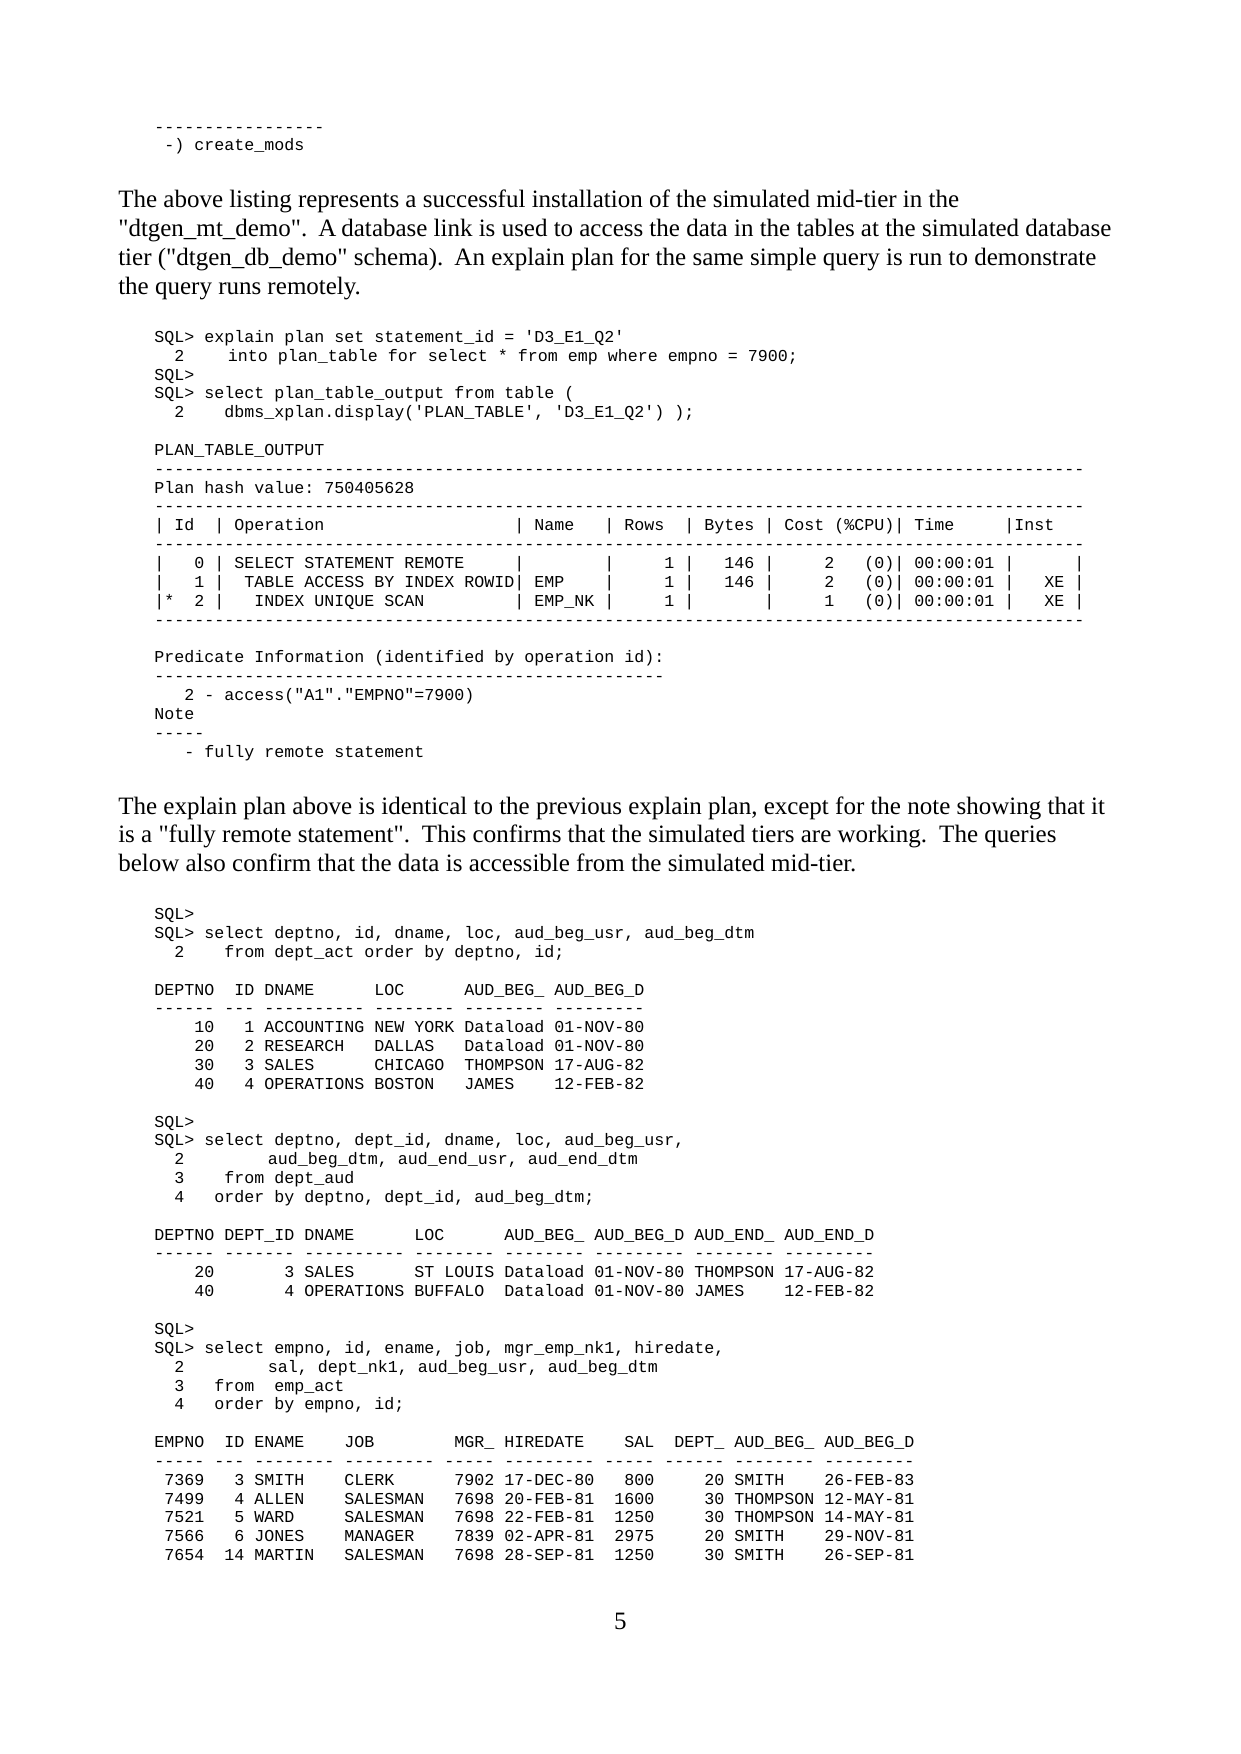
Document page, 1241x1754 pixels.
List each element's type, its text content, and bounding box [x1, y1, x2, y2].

text --------------------------------------------------------------------------------------------- [154, 498, 1086, 517]
text 7499 4 ALLEN SALESMAN 7698 20-FEB-81 1600 30 THOMPSON 12-MAY-81 [154, 1490, 1086, 1509]
text SQL> select deptno, id, dname, loc, aud_beg_usr, aud_beg_dtm [154, 924, 1086, 943]
text ----------------- [154, 118, 1086, 137]
text 7521 5 WARD SALESMAN 7698 22-FEB-81 1250 30 THOMPSON 14-MAY-81 [154, 1509, 1086, 1528]
text 2 dbms_xplan.display('PLAN_TABLE', 'D3_E1_Q2') ); [154, 404, 1086, 423]
text SQL> [154, 1321, 1086, 1339]
text 30 3 SALES CHICAGO THOMPSON 17-AUG-82 [154, 1057, 1086, 1075]
text Predicate Information (identified by operation id): [154, 649, 1086, 668]
text 2 into plan_table for select * from emp where empno = 7900; [154, 347, 1086, 366]
text SQL> [154, 366, 1086, 385]
text ----- [154, 724, 1086, 743]
text 40 4 OPERATIONS BOSTON JAMES 12-FEB-82 [154, 1075, 1086, 1094]
text 7654 14 MARTIN SALESMAN 7698 28-SEP-81 1250 30 SMITH 26-SEP-81 [154, 1547, 1086, 1566]
text ----- --- -------- --------- ----- --------- ----- ------ -------- --------- [154, 1452, 1086, 1471]
text SQL> select deptno, dept_id, dname, loc, aud_beg_usr, [154, 1132, 1086, 1151]
text 2 aud_beg_dtm, aud_end_usr, aud_end_dtm [154, 1151, 1086, 1170]
text 2 - access("A1"."EMPNO"=7900) [154, 687, 1086, 705]
text PLAN_TABLE_OUTPUT [154, 441, 1086, 460]
text 2 from dept_act order by deptno, id; [154, 943, 1086, 962]
text SQL> [154, 1113, 1086, 1132]
text SQL> select plan_table_output from table ( [154, 385, 1086, 404]
text Plan hash value: 750405628 [154, 479, 1086, 498]
text 7566 6 JONES MANAGER 7839 02-APR-81 2975 20 SMITH 29-NOV-81 [154, 1528, 1086, 1547]
text 7369 3 SMITH CLERK 7902 17-DEC-80 800 20 SMITH 26-FEB-83 [154, 1471, 1086, 1490]
text 3 from dept_aud [154, 1170, 1086, 1188]
text --------------------------------------------------- [154, 668, 1086, 687]
text 40 4 OPERATIONS BUFFALO Dataload 01-NOV-80 JAMES 12-FEB-82 [154, 1283, 1086, 1302]
text - fully remote statement [154, 743, 1086, 762]
text | Id | Operation | Name | Rows | Bytes | Cost (%CPU)| Time |Inst [154, 517, 1086, 536]
text 10 1 ACCOUNTING NEW YORK Dataload 01-NOV-80 [154, 1019, 1086, 1038]
text 3 from emp_act [154, 1377, 1086, 1396]
text DEPTNO ID DNAME LOC AUD_BEG_ AUD_BEG_D [154, 981, 1086, 1000]
text SQL> [154, 906, 1086, 924]
text The explain plan above is identical to the previous explain plan, except for the note showing that it is a "fully remote statement". This confirms that the simulated tiers are working. The queries below also confirm that the data is accessible from the simulated mid-tier. [118, 791, 1122, 877]
text The above listing represents a successful installation of the simulated mid-tier in the "dtgen_mt_demo". A database link is used to access the data in the tables at the simulated database tier ("dtgen_db_demo" schema). An explain plan for the same simple query is run to demonstrate the query runs remotely. [118, 184, 1122, 299]
text DEPTNO DEPT_ID DNAME LOC AUD_BEG_ AUD_BEG_D AUD_END_ AUD_END_D [154, 1226, 1086, 1245]
text 20 2 RESEARCH DALLAS Dataload 01-NOV-80 [154, 1038, 1086, 1057]
text | 0 | SELECT STATEMENT REMOTE | | 1 | 146 | 2 (0)| 00:00:01 | | [154, 554, 1086, 573]
text SQL> explain plan set statement_id = 'D3_E1_Q2' [154, 328, 1086, 347]
text 4 order by deptno, dept_id, aud_beg_dtm; [154, 1188, 1086, 1207]
text --------------------------------------------------------------------------------------------- [154, 460, 1086, 479]
text ------ ------- ---------- -------- -------- --------- -------- --------- [154, 1245, 1086, 1264]
text |* 2 | INDEX UNIQUE SCAN | EMP_NK | 1 | | 1 (0)| 00:00:01 | XE | [154, 592, 1086, 611]
text 4 order by empno, id; [154, 1396, 1086, 1415]
text ------ --- ---------- -------- -------- --------- [154, 1000, 1086, 1019]
text 2 sal, dept_nk1, aud_beg_usr, aud_beg_dtm [154, 1358, 1086, 1377]
text Note [154, 705, 1086, 724]
text 20 3 SALES ST LOUIS Dataload 01-NOV-80 THOMPSON 17-AUG-82 [154, 1264, 1086, 1283]
text SQL> select empno, id, ename, job, mgr_emp_nk1, hiredate, [154, 1339, 1086, 1358]
text --------------------------------------------------------------------------------------------- [154, 611, 1086, 630]
text -) create_mods [154, 137, 1086, 156]
text EMPNO ID ENAME JOB MGR_ HIREDATE SAL DEPT_ AUD_BEG_ AUD_BEG_D [154, 1434, 1086, 1452]
text | 1 | TABLE ACCESS BY INDEX ROWID| EMP | 1 | 146 | 2 (0)| 00:00:01 | XE | [154, 573, 1086, 592]
text --------------------------------------------------------------------------------------------- [154, 536, 1086, 554]
